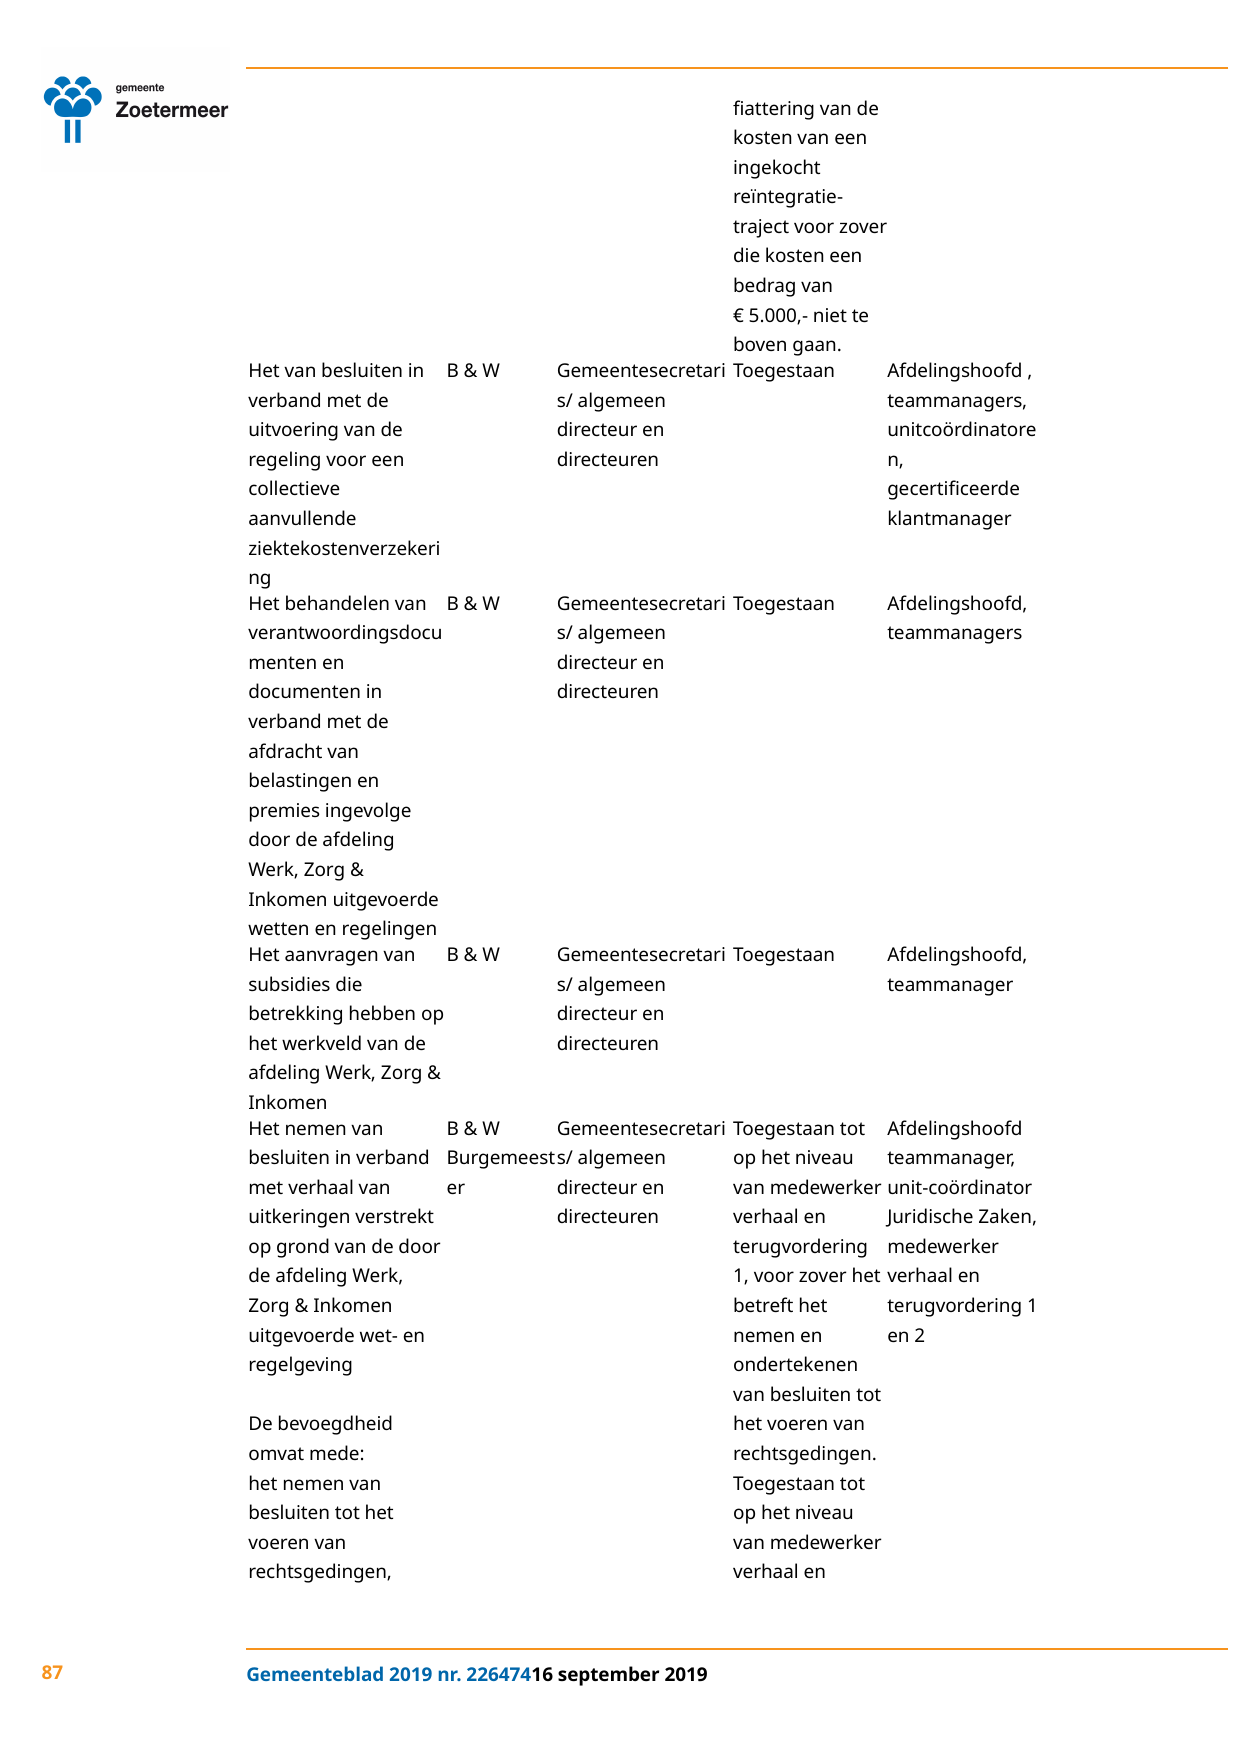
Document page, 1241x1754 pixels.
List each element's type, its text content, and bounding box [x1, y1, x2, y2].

table_cell Gemeentesecretaris/ algemeen directeur en directeuren [557, 357, 733, 590]
table_cell Het nemen van besluiten in verband met verhaal van uitkeringen verstrekt op grond van de door de afdeling Werk, Zorg & Inkomen uitgevoerde wet- en regelgeving De bevoegdheid omvat mede: het nemen van besluiten tot het voeren van rechtsgedingen, [248, 1115, 446, 1584]
table_cell Afdelingshoofd, teammanagers [887, 590, 1041, 941]
table_cell [887, 95, 1041, 357]
table_cell B & W [446, 941, 557, 1115]
picture [41, 47, 231, 172]
table_cell Het aanvragen van subsidies die betrekking hebben op het werkveld van de afdeling Werk, Zorg & Inkomen [248, 941, 446, 1115]
table_cell Gemeentesecretaris/ algemeen directeur en directeuren [557, 590, 733, 941]
table_cell Toegestaan [733, 590, 887, 941]
table_cell Gemeentesecretaris/ algemeen directeur en directeuren [557, 1115, 733, 1584]
table_cell Het behandelen van verantwoordingsdocumenten en documenten in verband met de afdracht van belastingen en premies ingevolge door de afdeling Werk, Zorg & Inkomen uitgevoerde wetten en regelingen [248, 590, 446, 941]
table_cell Afdelingshoofd , teammanagers, unitcoördinatoren, gecertificeerde klantmanager [887, 357, 1041, 590]
table_cell Toegestaan tot op het niveau van medewerker verhaal en terugvordering 1, voor zover het betreft het nemen en ondertekenen van besluiten tot het voeren van rechtsgedingen. Toegestaan tot op het niveau van medewerker verhaal en [733, 1115, 887, 1584]
table_cell Gemeentesecretaris/ algemeen directeur en directeuren [557, 941, 733, 1115]
table_cell Het van besluiten in verband met de uitvoering van de regeling voor een collectieve aanvullende ziektekostenverzekering [248, 357, 446, 590]
table_cell [248, 95, 446, 357]
table_cell B & W Burgemeester [446, 1115, 557, 1584]
table_cell fiattering van de kosten van een ingekocht reïntegratie-traject voor zover die kosten een bedrag van € 5.000,- niet te boven gaan. [733, 95, 887, 357]
table_cell Toegestaan [733, 941, 887, 1115]
table_cell B & W [446, 357, 557, 590]
table_cell Toegestaan [733, 357, 887, 590]
table_cell Afdelingshoofd, teammanager [887, 941, 1041, 1115]
table_cell [446, 95, 557, 357]
table_cell [557, 95, 733, 357]
table_cell B & W [446, 590, 557, 941]
table_cell Afdelingshoofd teammanager, unit-coördinator Juridische Zaken, medewerker verhaal en terugvordering 1 en 2 [887, 1115, 1041, 1584]
